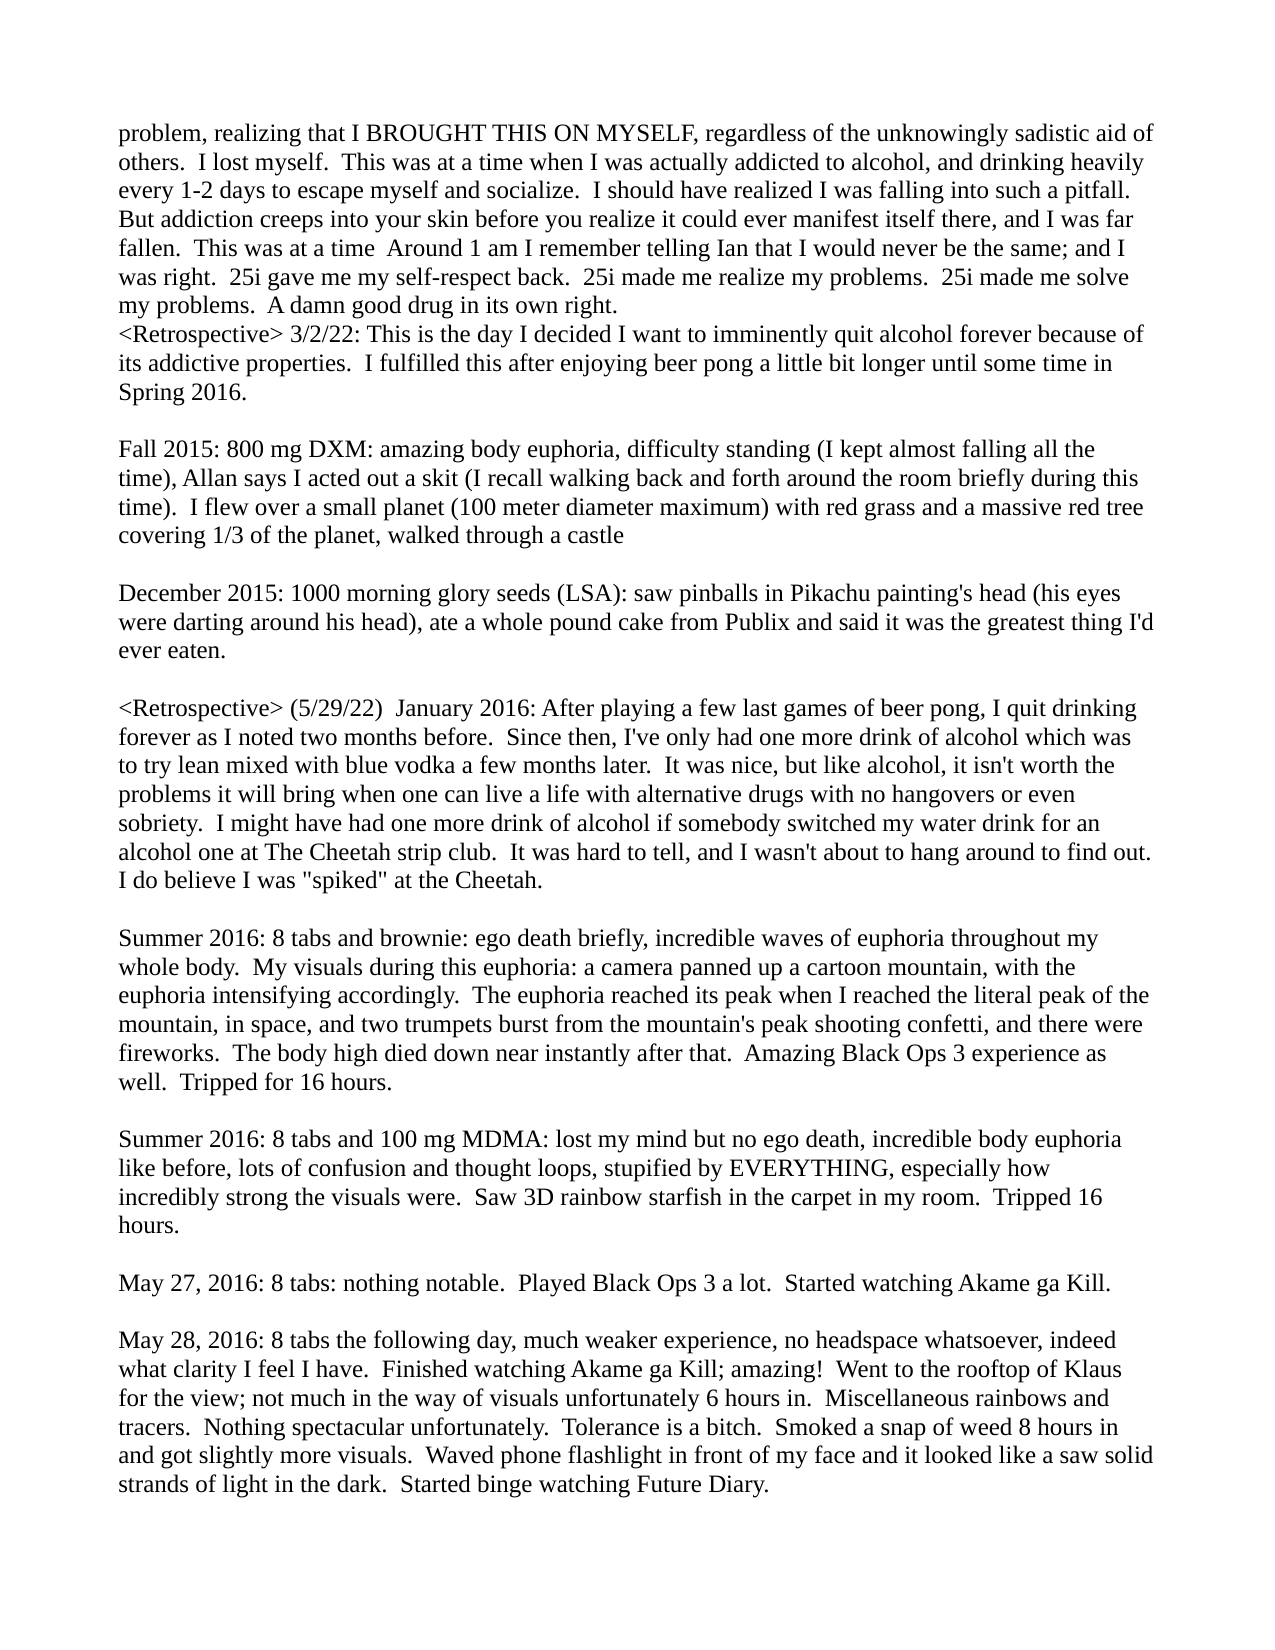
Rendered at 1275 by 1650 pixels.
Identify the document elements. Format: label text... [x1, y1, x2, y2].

text Fall 2015: 800 mg DXM: amazing body euphoria, difficulty standing (I kept almost falling all the time), Allan says I acted out a skit (I recall walking back and forth around the room briefly during this time). I flew over a small planet (100 meter diameter maximum) with red grass and a massive red tree covering 1/3 of the planet, walked through a castle [118, 434, 1157, 549]
text <Retrospective> 3/2/22: This is the day I decided I want to imminently quit alcohol forever because of its addictive properties. I fulfilled this after enjoying beer pong a little bit longer until some time in Spring 2016. [118, 319, 1157, 406]
text May 28, 2016: 8 tabs the following day, much weaker experience, no headspace whatsoever, indeed what clarity I feel I have. Finished watching Akame ga Kill; amazing! Went to the rooftop of Klaus for the view; not much in the way of visuals unfortunately 6 hours in. Miscellaneous rainbows and tracers. Nothing spectacular unfortunately. Tolerance is a bitch. Smoked a snap of weed 8 hours in and got slightly more visuals. Waved phone flashlight in front of my face and it looked like a saw solid strands of light in the dark. Started binge watching Future Diary. [118, 1326, 1157, 1498]
text Summer 2016: 8 tabs and brownie: ego death briefly, incredible waves of euphoria throughout my whole body. My visuals during this euphoria: a camera panned up a cartoon mountain, with the euphoria intensifying accordingly. The euphoria reached its peak when I reached the literal peak of the mountain, in space, and two trumpets burst from the mountain's peak shooting confetti, and there were fireworks. The body high died down near instantly after that. Amazing Black Ops 3 experience as well. Tripped for 16 hours. [118, 923, 1157, 1096]
text problem, realizing that I BROUGHT THIS ON MYSELF, regardless of the unknowingly sadistic aid of others. I lost myself. This was at a time when I was actually addicted to alcohol, and drinking heavily every 1-2 days to escape myself and socialize. I should have realized I was falling into such a pitfall. But addiction creeps into your skin before you realize it could ever manifest itself there, and I was far fallen. This was at a time Around 1 am I remember telling Ian that I would never be the same; and I was right. 25i gave me my self-respect back. 25i made me realize my problems. 25i made me solve my problems. A damn good drug in its own right. [118, 118, 1157, 319]
text <Retrospective> (5/29/22) January 2016: After playing a few last games of beer pong, I quit drinking forever as I noted two months before. Since then, I've only had one more drink of alcohol which was to try lean mixed with blue vodka a few months later. It was nice, but like alcohol, it isn't worth the problems it will bring when one can live a life with alternative drugs with no hangovers or even sobriety. I might have had one more drink of alcohol if somebody switched my water drink for an alcohol one at The Cheetah strip club. It was hard to tell, and I wasn't about to hang around to find out. I do believe I was "spiked" at the Cheetah. [118, 693, 1157, 894]
text May 27, 2016: 8 tabs: nothing notable. Played Black Ops 3 a lot. Started watching Akame ga Kill. [118, 1268, 1157, 1297]
text December 2015: 1000 morning glory seeds (LSA): saw pinballs in Pikachu painting's head (his eyes were darting around his head), ate a whole pound cake from Publix and said it was the greatest thing I'd ever eaten. [118, 578, 1157, 664]
text Summer 2016: 8 tabs and 100 mg MDMA: lost my mind but no ego death, incredible body euphoria like before, lots of confusion and thought loops, stupified by EVERYTHING, especially how incredibly strong the visuals were. Saw 3D rainbow starfish in the carpet in my room. Tripped 16 hours. [118, 1124, 1157, 1239]
